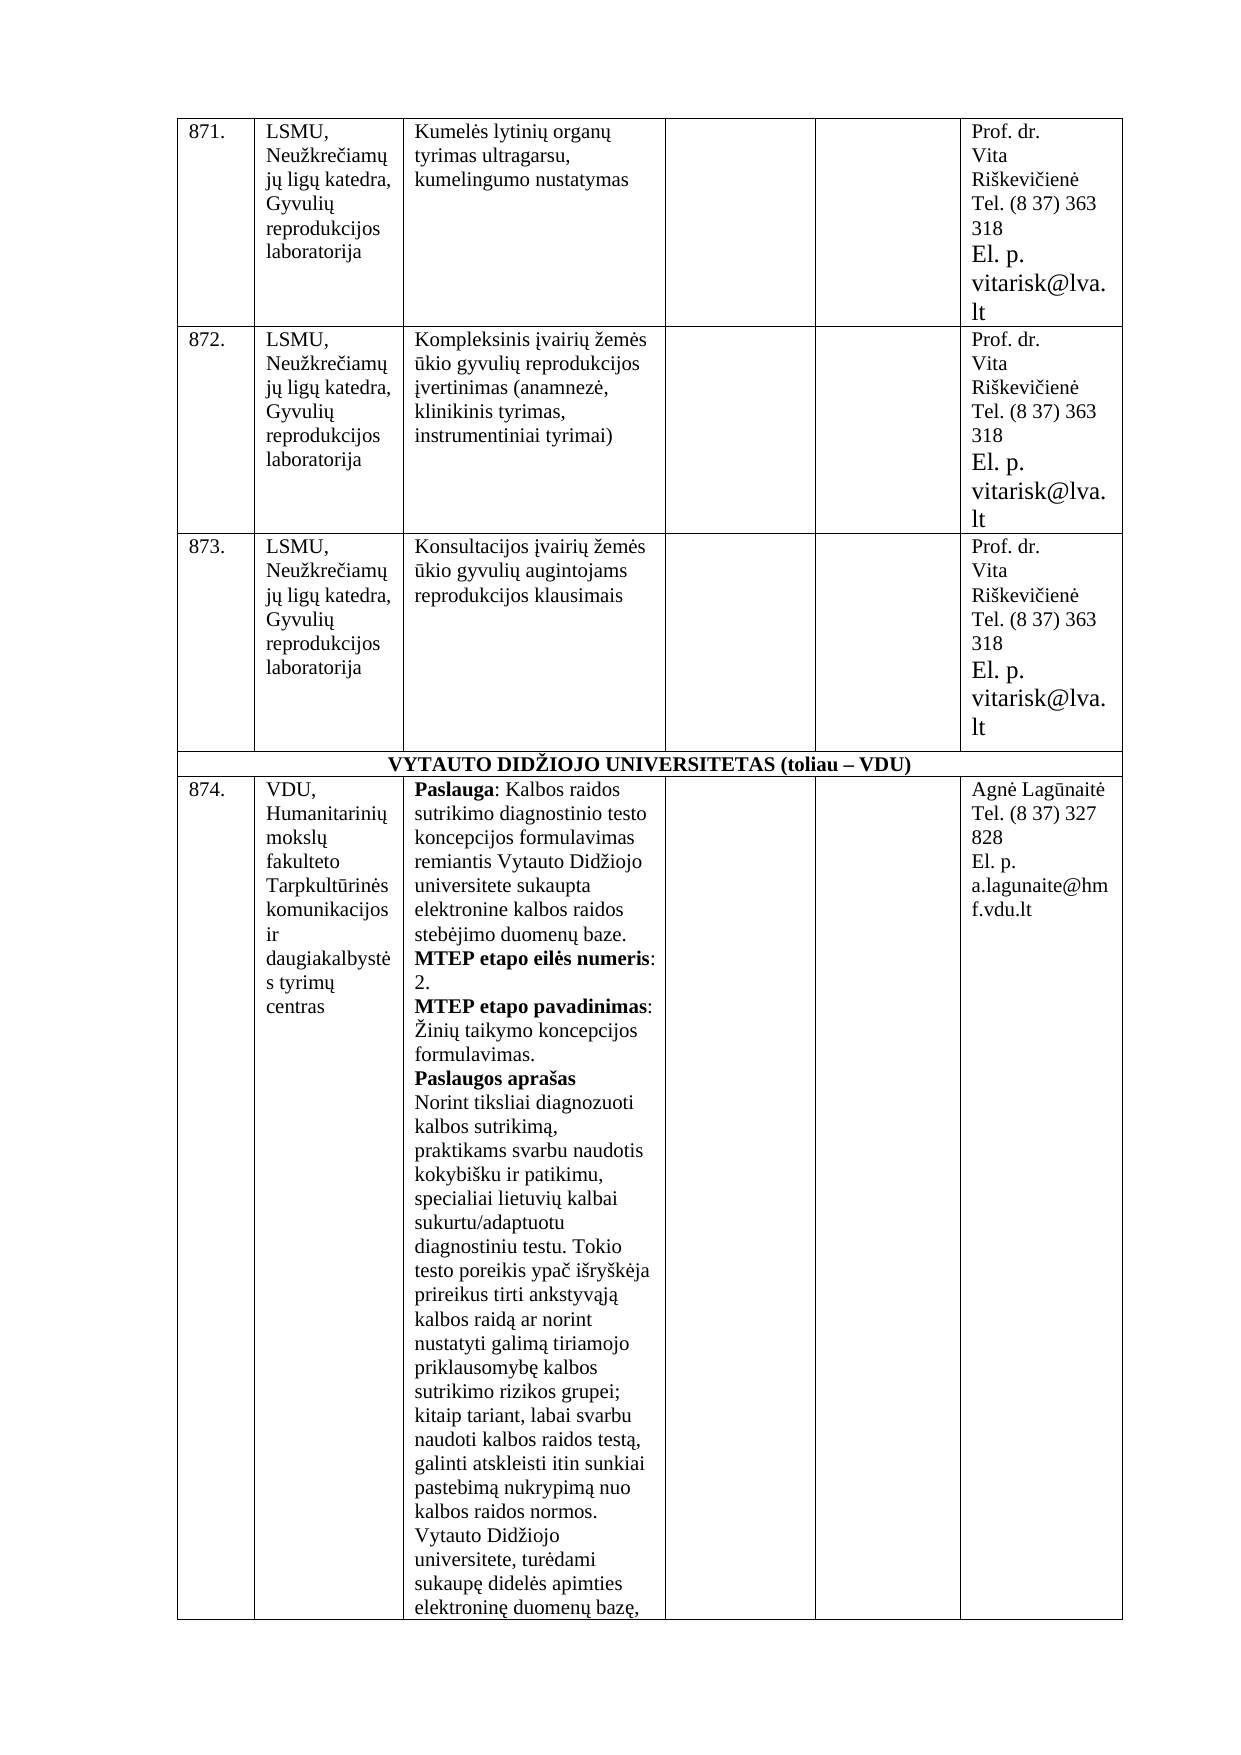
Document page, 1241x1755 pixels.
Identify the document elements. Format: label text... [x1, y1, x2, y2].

table_cell [816, 119, 960, 326]
table_cell Prof. dr. Vita Riškevičienė Tel. (8 37) 363 318 El. p. vitarisk@lva.lt [961, 534, 1122, 751]
table_cell Paslauga: Kalbos raidos sutrikimo diagnostinio testo koncepcijos formulavimas remiantis Vytauto Didžiojo universitete sukaupta elektronine kalbos raidos stebėjimo duomenų baze. MTEP etapo eilės numeris: 2. MTEP etapo pavadinimas: Žinių taikymo koncepcijos formulavimas. Paslaugos aprašas Norint tiksliai diagnozuoti kalbos sutrikimą, praktikams svarbu naudotis kokybišku ir patikimu, specialiai lietuvių kalbai sukurtu/adaptuotu diagnostiniu testu. Tokio testo poreikis ypač išryškėja prireikus tirti ankstyvąją kalbos raidą ar norint nustatyti galimą tiriamojo priklausomybę kalbos sutrikimo rizikos grupei; kitaip tariant, labai svarbu naudoti kalbos raidos testą, galinti atskleisti itin sunkiai pastebimą nukrypimą nuo kalbos raidos normos. Vytauto Didžiojo universitete, turėdami sukaupę didelės apimties elektroninę duomenų bazę, [404, 777, 665, 1619]
table_cell Prof. dr. Vita Riškevičienė Tel. (8 37) 363 318 El. p. vitarisk@lva.lt [961, 119, 1122, 326]
table_cell 873. [178, 534, 254, 751]
table_cell 871. [178, 119, 254, 326]
table_cell [816, 327, 960, 533]
table_cell [666, 534, 815, 751]
table_cell [666, 119, 815, 326]
table_cell 874. [178, 777, 254, 1619]
table_cell VYTAUTO DIDŽIOJO UNIVERSITETAS (toliau – VDU) [178, 752, 1122, 776]
table_cell Prof. dr. Vita Riškevičienė Tel. (8 37) 363 318 El. p. vitarisk@lva.lt [961, 327, 1122, 533]
table_cell LSMU, Neužkrečiamųjų ligų katedra, Gyvulių reprodukcijos laboratorija [255, 119, 403, 326]
table_cell LSMU, Neužkrečiamųjų ligų katedra, Gyvulių reprodukcijos laboratorija [255, 327, 403, 533]
table_cell VDU, Humanitarinių mokslų fakulteto Tarpkultūrinės komunikacijos ir daugiakalbystės tyrimų centras [255, 777, 403, 1619]
table_cell LSMU, Neužkrečiamųjų ligų katedra, Gyvulių reprodukcijos laboratorija [255, 534, 403, 751]
table_cell [666, 777, 815, 1619]
table_cell Agnė Lagūnaitė Tel. (8 37) 327 828 El. p. a.lagunaite@hmf.vdu.lt [961, 777, 1122, 1619]
table_cell Kumelės lytinių organų tyrimas ultragarsu, kumelingumo nustatymas [404, 119, 665, 326]
table_cell Konsultacijos įvairių žemės ūkio gyvulių augintojams reprodukcijos klausimais [404, 534, 665, 751]
table_cell [816, 534, 960, 751]
table_cell 872. [178, 327, 254, 533]
table_cell [816, 777, 960, 1619]
table_cell Kompleksinis įvairių žemės ūkio gyvulių reprodukcijos įvertinimas (anamnezė, klinikinis tyrimas, instrumentiniai tyrimai) [404, 327, 665, 533]
table_cell [666, 327, 815, 533]
